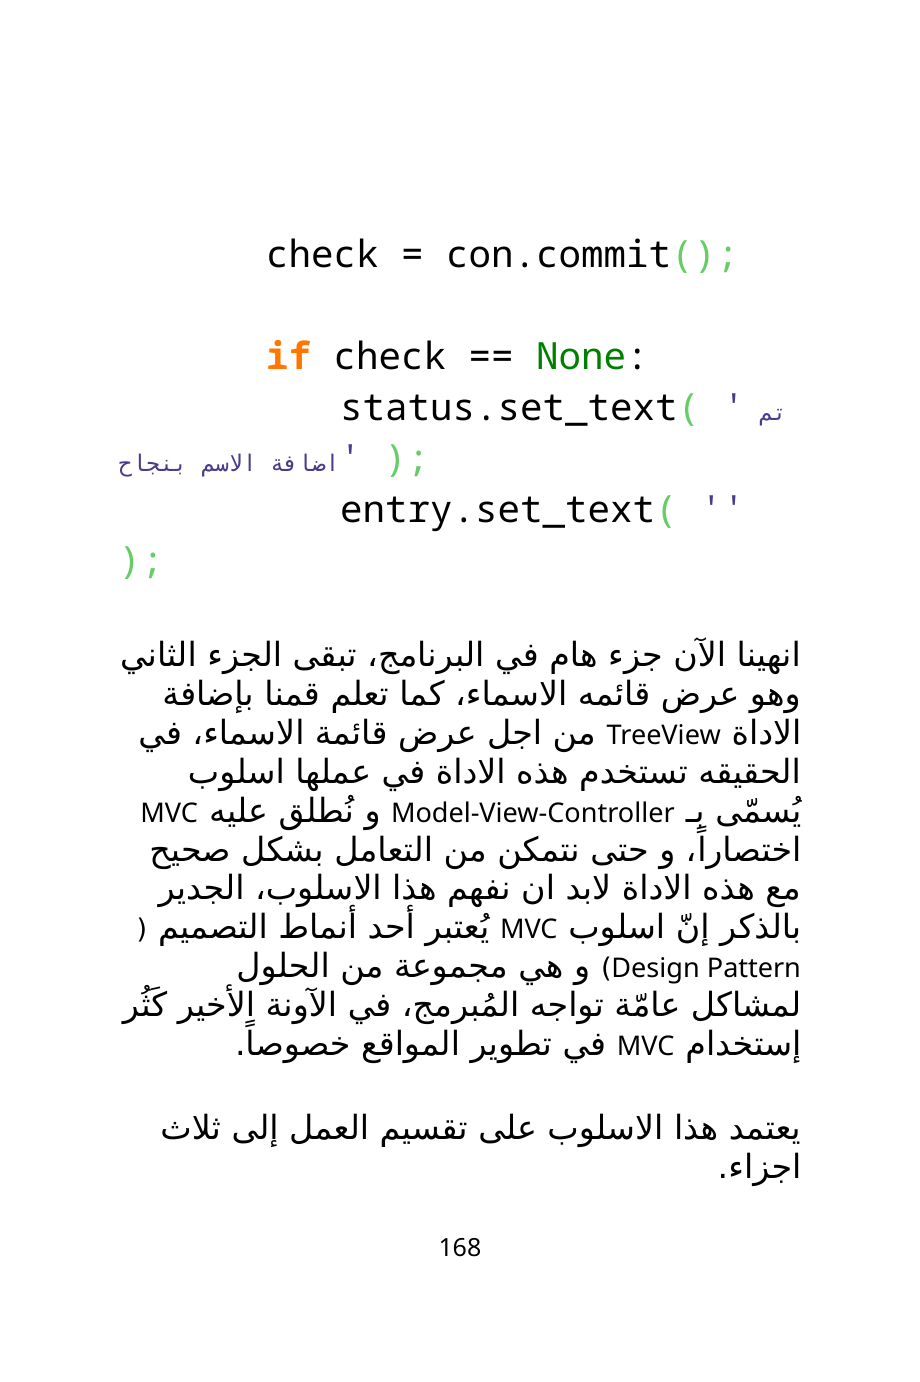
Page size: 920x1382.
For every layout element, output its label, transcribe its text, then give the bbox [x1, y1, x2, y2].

text check = con.commit(); [118, 227, 801, 278]
text status.set_text( 'تم اضافة الاسم بنجاح' ); [118, 381, 801, 483]
text if check == None: [118, 329, 801, 381]
text انهينا الآن جزء هام في البرنامج، تبقى الجزء الثاني وهو عرض قائمه الاسماء، كما تعلم قمنا بإضافة الاداة TreeView من اجل عرض قائمة الاسماء، في الحقيقه تستخدم هذه الاداة في عملها اسلوب يُسمّى بـ Model-View-Controller و نُطلق عليه MVC اختصاراً، و حتى نتمكن من التعامل بشكل صحيح مع هذه الاداة لابد ان نفهم هذا الاسلوب، الجدير بالذكر إنّ اسلوب MVC يُعتبر أحد أنماط التصميم (Design Pattern) و هي مجموعة من الحلول لمشاكل عامّة تواجه المُبرمج، في الآونة الأخير كَثُر إستخدام MVC في تطوير المواقع خصوصاً. [118, 636, 801, 1063]
text entry.set_text( '' ); [118, 483, 801, 585]
text يعتمد هذا الاسلوب على تقسيم العمل إلى ثلاث اجزاء. [118, 1108, 801, 1186]
